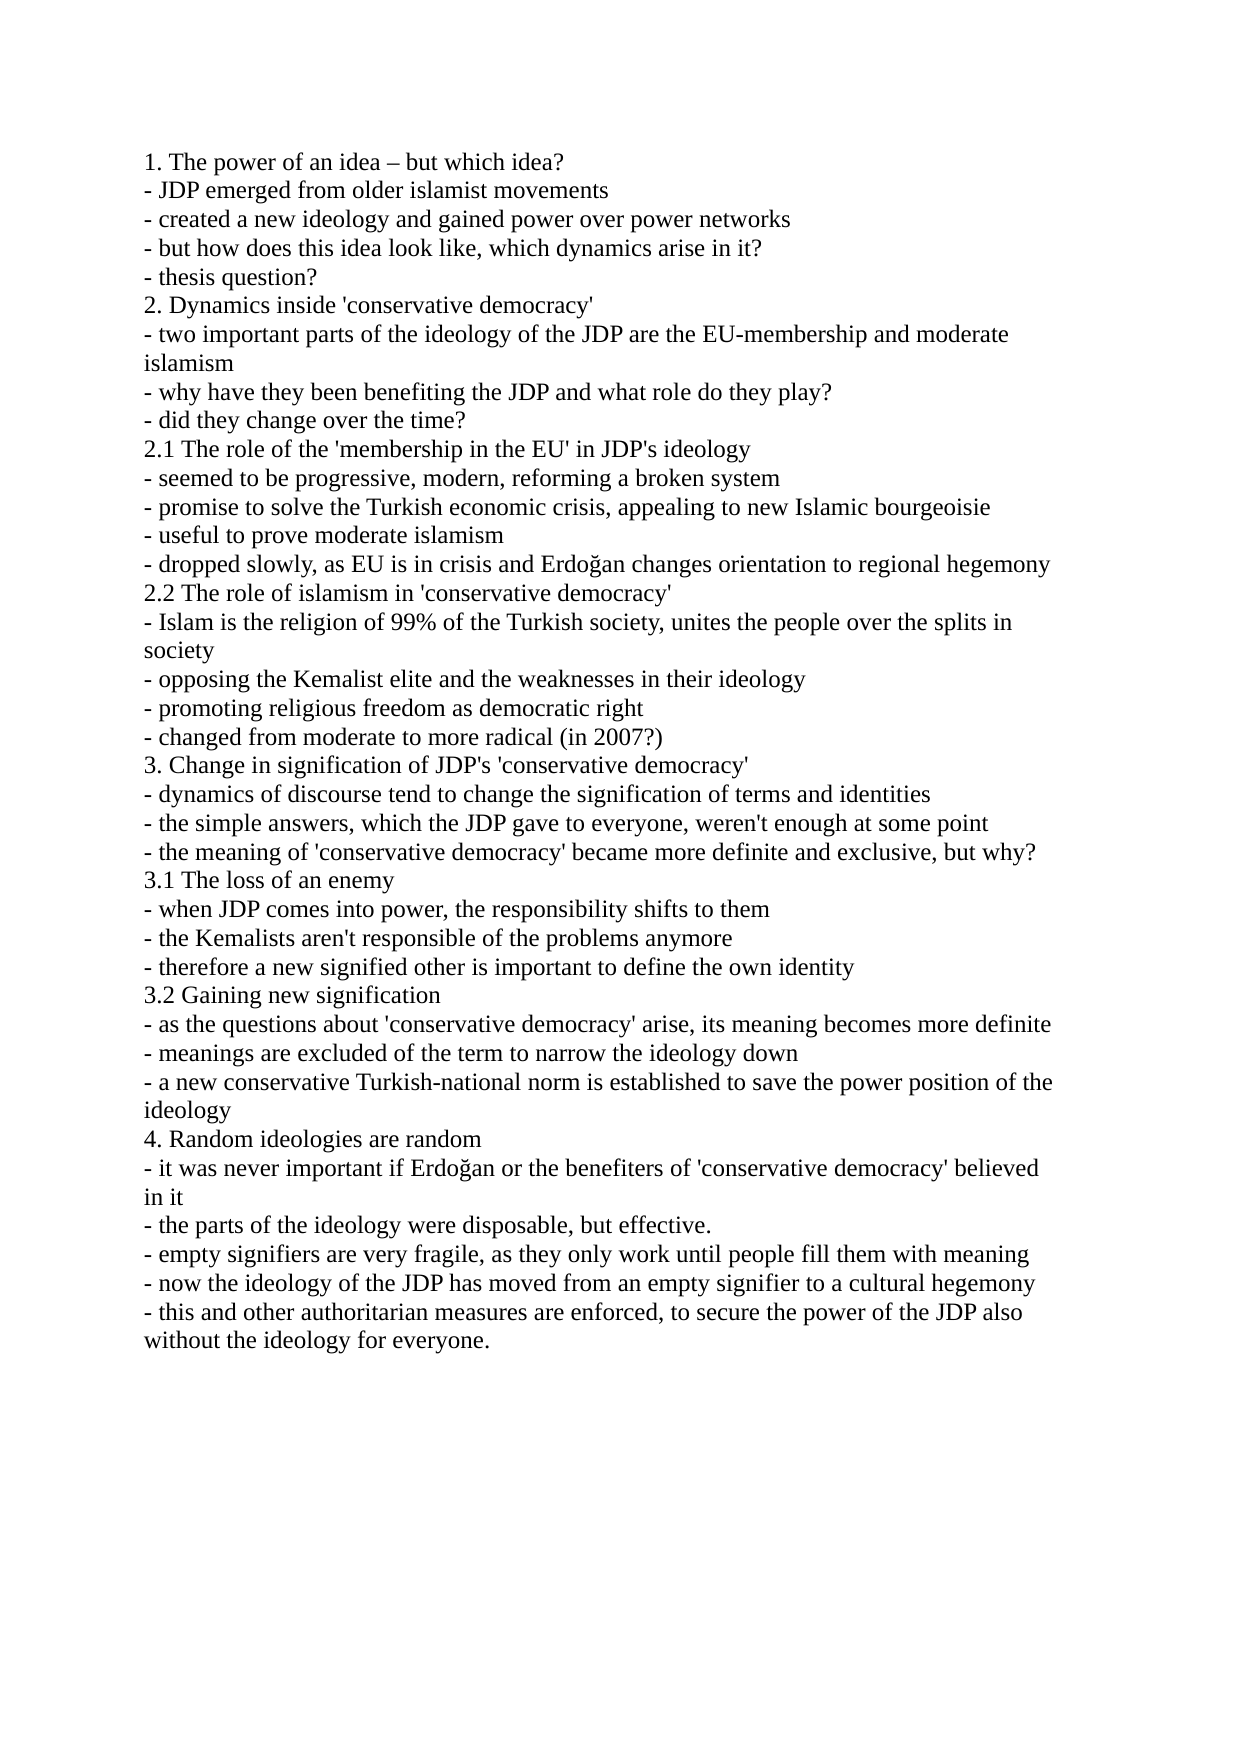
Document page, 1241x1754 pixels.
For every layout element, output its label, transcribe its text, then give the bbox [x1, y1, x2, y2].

text - changed from moderate to more radical (in 2007?) [144, 722, 1059, 751]
text 1. The power of an idea – but which idea? [144, 147, 1059, 176]
text - the meaning of 'conservative democracy' became more definite and exclusive, but why? [144, 837, 1059, 866]
text - thesis question? [144, 262, 1059, 291]
text 3.2 Gaining new signification [144, 981, 1059, 1009]
text - dropped slowly, as EU is in crisis and Erdoğan changes orientation to regional hegemony [144, 549, 1059, 578]
text 2.2 The role of islamism in 'conservative democracy' [144, 578, 1059, 607]
text 3. Change in signification of JDP's 'conservative democracy' [144, 751, 1059, 779]
text - did they change over the time? [144, 406, 1059, 434]
text - JDP emerged from older islamist movements [144, 176, 1059, 204]
text - it was never important if Erdoğan or the benefiters of 'conservative democracy' believed in it [144, 1153, 1059, 1211]
text - a new conservative Turkish-national norm is established to save the power position of the ideology [144, 1067, 1059, 1124]
text - the Kemalists aren't responsible of the problems anymore [144, 923, 1059, 952]
text - now the ideology of the JDP has moved from an empty signifier to a cultural hegemony [144, 1268, 1059, 1297]
text 4. Random ideologies are random [144, 1124, 1059, 1153]
text - therefore a new signified other is important to define the own identity [144, 952, 1059, 981]
text - dynamics of discourse tend to change the signification of terms and identities [144, 779, 1059, 808]
text - promoting religious freedom as democratic right [144, 693, 1059, 722]
text - the simple answers, which the JDP gave to everyone, weren't enough at some point [144, 808, 1059, 837]
text - but how does this idea look like, which dynamics arise in it? [144, 233, 1059, 262]
text - two important parts of the ideology of the JDP are the EU-membership and moderate islamism [144, 319, 1059, 377]
text - seemed to be progressive, modern, reforming a broken system [144, 463, 1059, 492]
text - why have they been benefiting the JDP and what role do they play? [144, 377, 1059, 406]
text - promise to solve the Turkish economic crisis, appealing to new Islamic bourgeoisie [144, 492, 1059, 521]
text 2. Dynamics inside 'conservative democracy' [144, 291, 1059, 319]
text 2.1 The role of the 'membership in the EU' in JDP's ideology [144, 434, 1059, 463]
text - Islam is the religion of 99% of the Turkish society, unites the people over the splits in society [144, 607, 1059, 664]
text - the parts of the ideology were disposable, but effective. [144, 1211, 1059, 1239]
text - opposing the Kemalist elite and the weaknesses in their ideology [144, 664, 1059, 693]
text 3.1 The loss of an enemy [144, 866, 1059, 894]
text - created a new ideology and gained power over power networks [144, 204, 1059, 233]
text - empty signifiers are very fragile, as they only work until people fill them with meaning [144, 1239, 1059, 1268]
text - useful to prove moderate islamism [144, 521, 1059, 549]
text - as the questions about 'conservative democracy' arise, its meaning becomes more definite [144, 1009, 1059, 1038]
text - when JDP comes into power, the responsibility shifts to them [144, 894, 1059, 923]
text - this and other authoritarian measures are enforced, to secure the power of the JDP also without the ideology for everyone. [144, 1297, 1059, 1354]
text - meanings are excluded of the term to narrow the ideology down [144, 1038, 1059, 1067]
